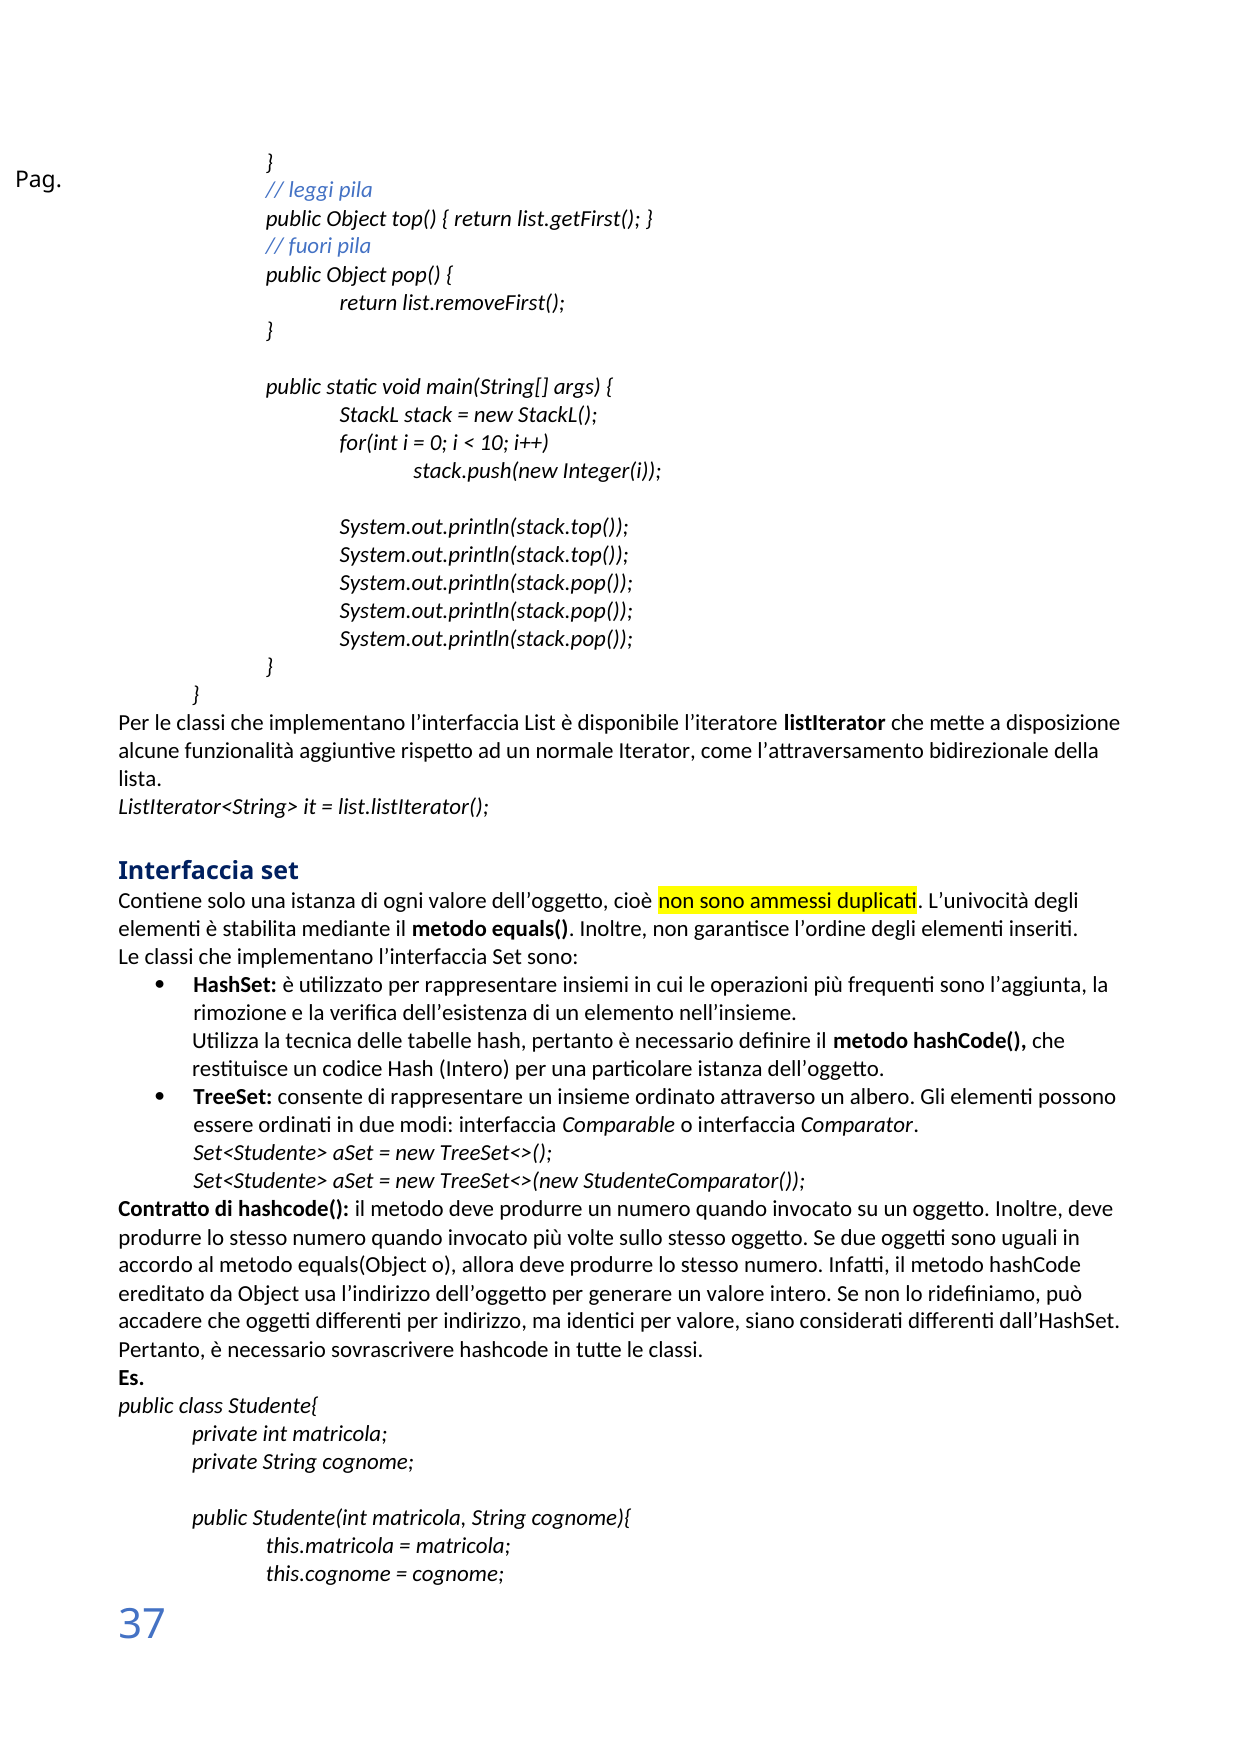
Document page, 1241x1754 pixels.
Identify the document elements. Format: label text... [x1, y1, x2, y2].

text StackL stack = new StackL(); [192, 400, 1122, 428]
text stack.push(new Integer(i)); [192, 456, 1122, 484]
text this.cognome = cognome; [118, 1559, 1122, 1587]
text ListIterator<String> it = list.listIterator(); [118, 792, 1122, 820]
text } [192, 148, 1122, 176]
text System.out.println(stack.top()); [192, 540, 1122, 568]
text private String cognome; [118, 1447, 1122, 1475]
text Per le classi che implementano l’interfaccia List è disponibile l’iteratore listIterator che mette a disposizione alcune funzionalità aggiuntive rispetto ad un normale Iterator, come l’attraversamento bidirezionale della lista. [118, 708, 1122, 792]
text } [192, 316, 1122, 344]
text public class Studente{ [118, 1391, 1122, 1419]
text for(int i = 0; i < 10; i++) [192, 428, 1122, 456]
text System.out.println(stack.top()); [192, 512, 1122, 540]
text System.out.println(stack.pop()); [192, 624, 1122, 652]
text Utilizza la tecnica delle tabelle hash, pertanto è necessario definire il metodo hashCode(), che restituisce un codice Hash (Intero) per una particolare istanza dell’oggetto. [192, 1026, 1122, 1082]
list HashSet: è utilizzato per rappresentare insiemi in cui le operazioni più frequenti sono l’aggiunta, la rimozione e la verifica dell’esistenza di un elemento nell’insieme. [156, 970, 1122, 1026]
text public Object top() { return list.getFirst(); } [192, 204, 1122, 232]
text this.matricola = matricola; [118, 1531, 1122, 1559]
text Es. [118, 1363, 1122, 1391]
text } [192, 680, 1122, 708]
text System.out.println(stack.pop()); [192, 596, 1122, 624]
list TreeSet: consente di rappresentare un insieme ordinato attraverso un albero. Gli elementi possono essere ordinati in due modi: interfaccia Comparable o interfaccia Comparator. [156, 1082, 1122, 1138]
text public Studente(int matricola, String cognome){ [118, 1503, 1122, 1531]
text Set<Studente> aSet = new TreeSet<>(); [193, 1138, 1122, 1167]
text // leggi pila [192, 176, 1122, 204]
text Contratto di hashcode(): il metodo deve produrre un numero quando invocato su un oggetto. Inoltre, deve produrre lo stesso numero quando invocato più volte sullo stesso oggetto. Se due oggetti sono uguali in accordo al metodo equals(Object o), allora deve produrre lo stesso numero. Infatti, il metodo hashCode ereditato da Object usa l’indirizzo dell’oggetto per generare un valore intero. Se non lo ridefiniamo, può accadere che oggetti differenti per indirizzo, ma identici per valore, siano considerati differenti dall’HashSet. Pertanto, è necessario sovrascrivere hashcode in tutte le classi. [118, 1194, 1122, 1363]
text System.out.println(stack.pop()); [192, 568, 1122, 596]
text public Object pop() { [192, 260, 1122, 288]
text Set<Studente> aSet = new TreeSet<>(new StudenteComparator()); [193, 1167, 1122, 1194]
text return list.removeFirst(); [192, 288, 1122, 316]
text public static void main(String[] args) { [192, 372, 1122, 400]
text } [192, 652, 1122, 680]
text Le classi che implementano l’interfaccia Set sono: [118, 942, 1122, 970]
text // fuori pila [192, 232, 1122, 260]
text Contiene solo una istanza di ogni valore dell’oggetto, cioè non sono ammessi duplicati. L’univocità degli elementi è stabilita mediante il metodo equals(). Inoltre, non garantisce l’ordine degli elementi inseriti. [118, 886, 1122, 942]
subtitle Interfaccia set [118, 852, 1122, 886]
text private int matricola; [118, 1419, 1122, 1447]
